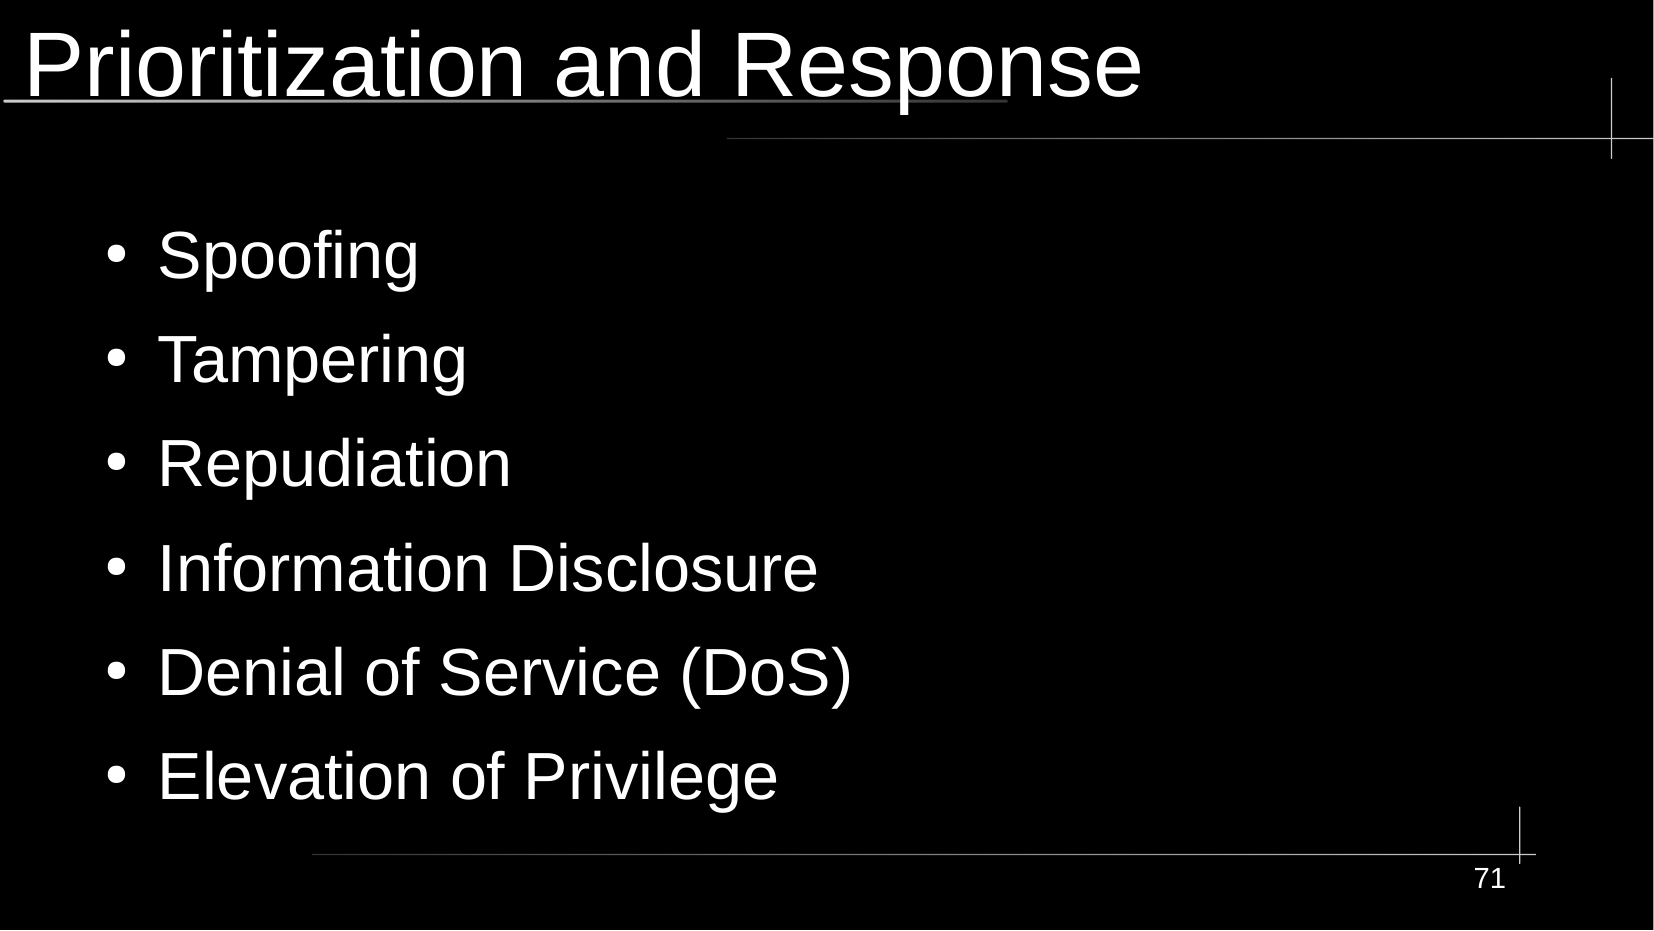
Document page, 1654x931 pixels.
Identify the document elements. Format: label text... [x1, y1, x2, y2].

title Prioritization and Response [23, 11, 1589, 119]
list Spoofing Tampering Repudiation Information Disclosure Denial of Service (DoS) Elevation of Privilege [86, 217, 1576, 901]
